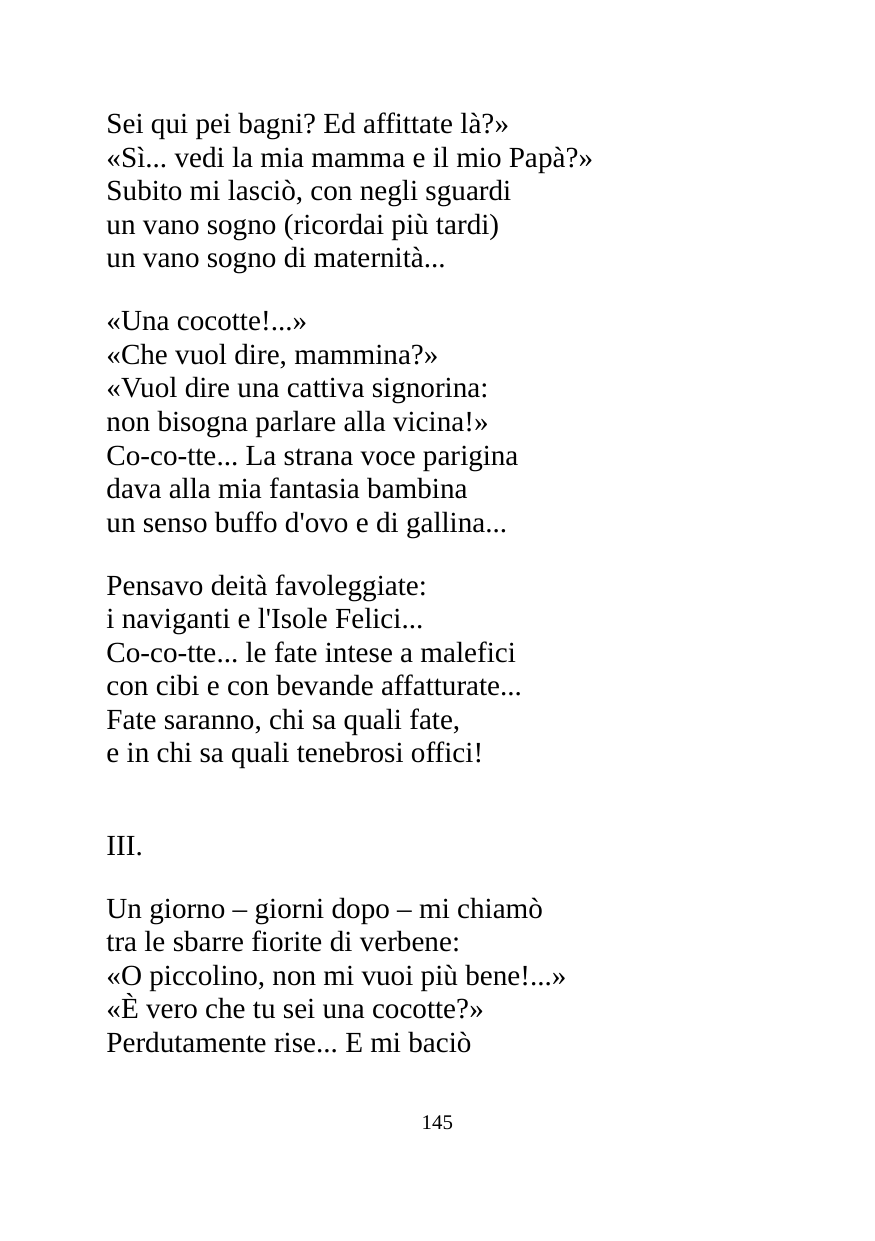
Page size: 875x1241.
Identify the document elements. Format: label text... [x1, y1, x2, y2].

text e in chi sa quali tenebrosi offici! [106, 735, 768, 769]
text tra le sbarre fiorite di verbene: [106, 924, 768, 958]
text «Una cocotte!...» [106, 303, 768, 337]
text i naviganti e l'Isole Felici... [106, 601, 768, 635]
text Un giorno – giorni dopo – mi chiamò [106, 891, 768, 924]
text «È vero che tu sei una cocotte?» [106, 992, 768, 1025]
text Subito mi lasciò, con negli sguardi [106, 173, 768, 207]
text Pensavo deità favoleggiate: [106, 568, 768, 601]
text «O piccolino, non mi vuoi più bene!...» [106, 958, 768, 992]
text Co-co-tte... La strana voce parigina [106, 438, 768, 471]
text un senso buffo d'ovo e di gallina... [106, 505, 768, 538]
subtitle III. [106, 828, 768, 862]
text Co-co-tte... le fate intese a malefici [106, 635, 768, 668]
text «Sì... vedi la mia mamma e il mio Papà?» [106, 140, 768, 173]
text con cibi e con bevande affatturate... [106, 668, 768, 702]
text «Che vuol dire, mammina?» [106, 337, 768, 371]
text Perdutamente rise... E mi baciò [106, 1025, 768, 1059]
text un vano sogno (ricordai più tardi) [106, 207, 768, 240]
text Fate saranno, chi sa quali fate, [106, 702, 768, 735]
text un vano sogno di maternità... [106, 240, 768, 274]
text Sei qui pei bagni? Ed affittate là?» [106, 106, 768, 140]
text dava alla mia fantasia bambina [106, 471, 768, 505]
text «Vuol dire una cattiva signorina: [106, 371, 768, 404]
text non bisogna parlare alla vicina!» [106, 404, 768, 438]
